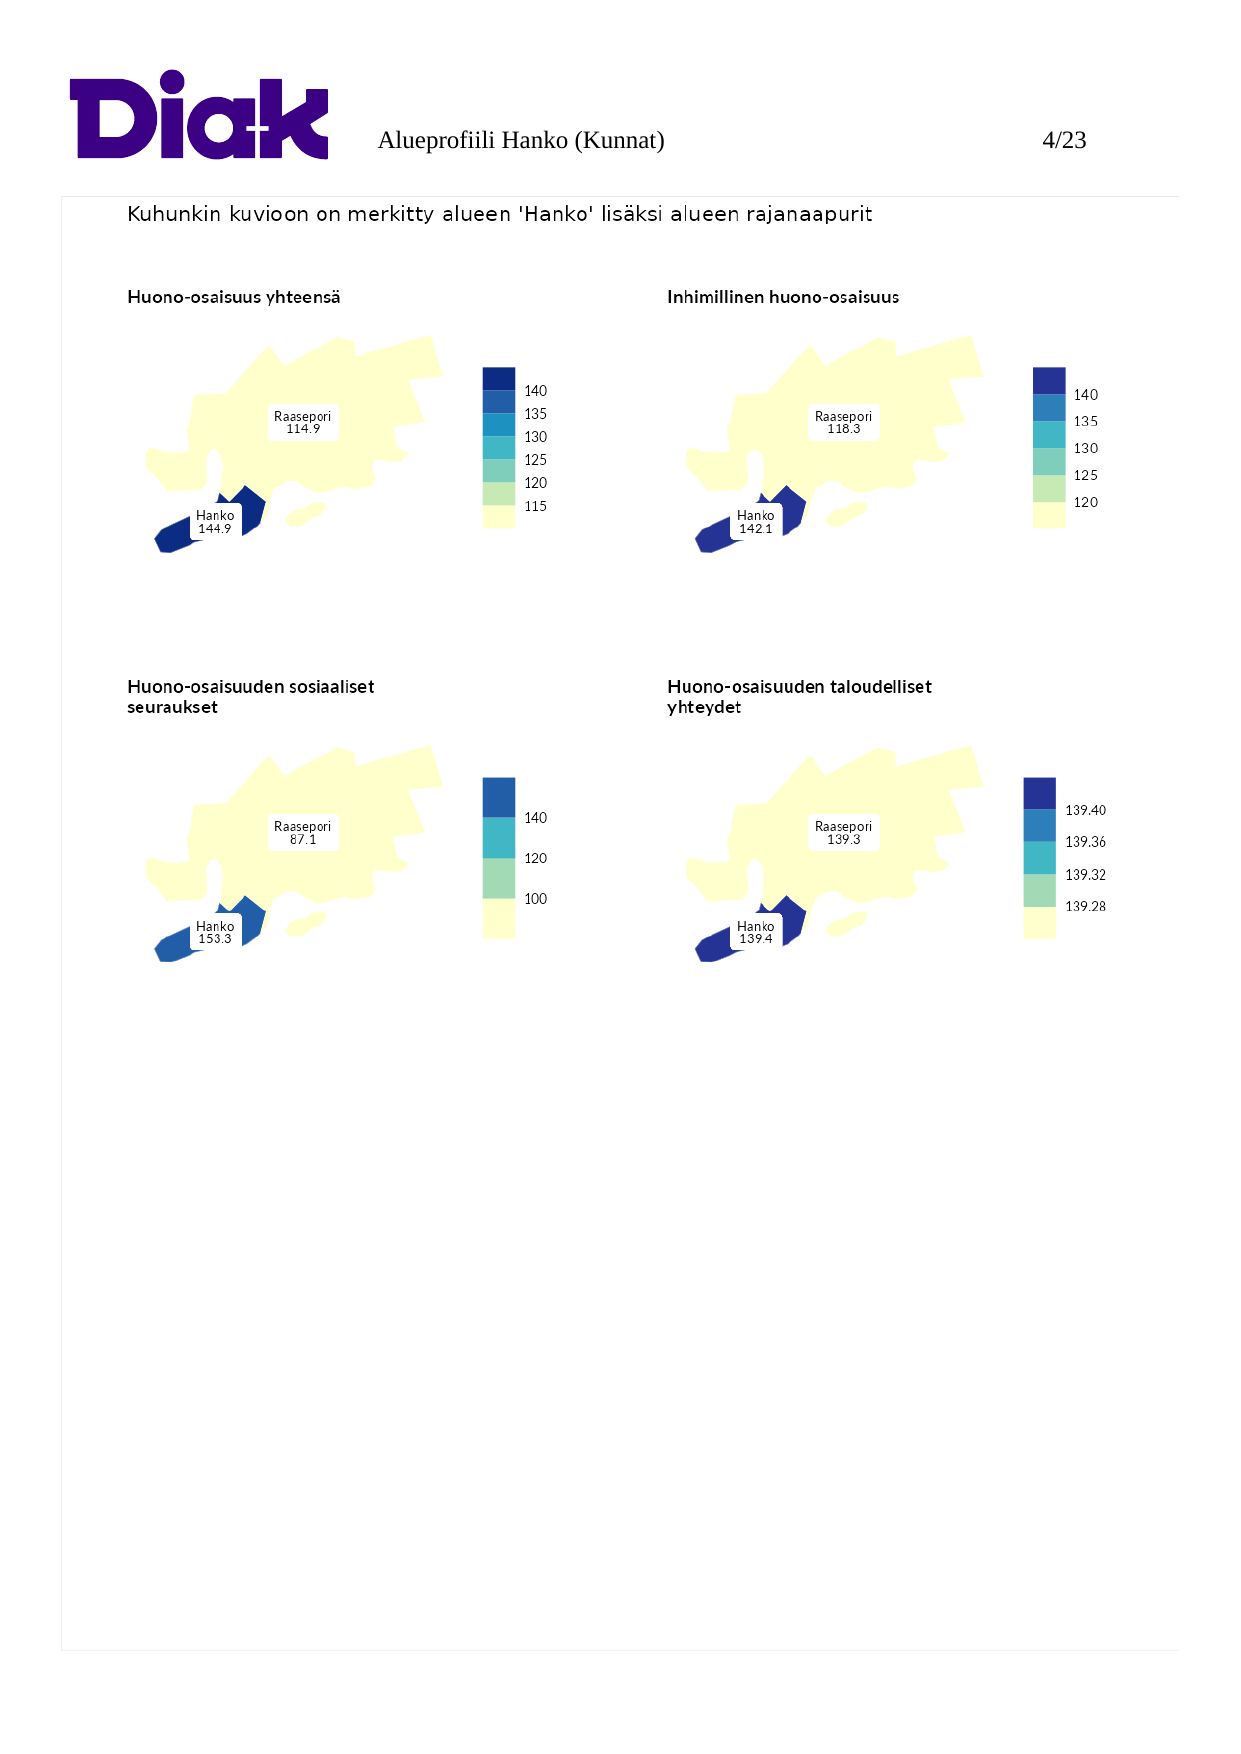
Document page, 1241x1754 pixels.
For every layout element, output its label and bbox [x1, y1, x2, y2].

picture [61, 196, 1179, 1651]
